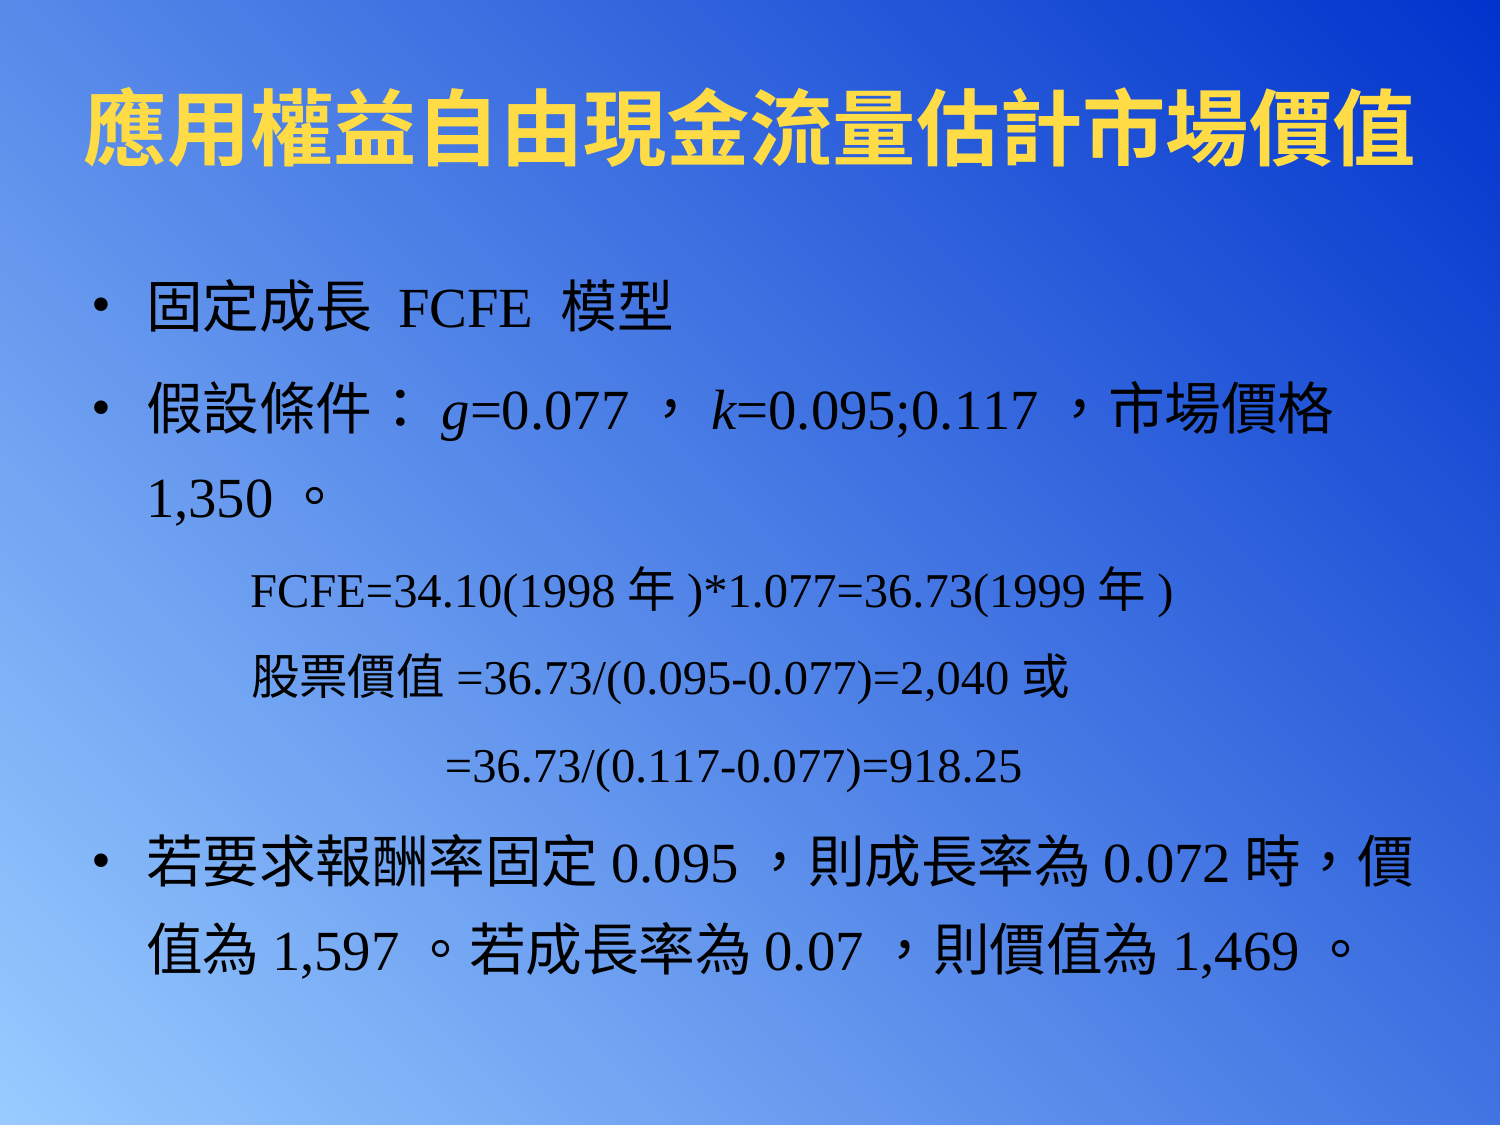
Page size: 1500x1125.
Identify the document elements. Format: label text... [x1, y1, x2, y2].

title 應用權益自由現金流量估計市場價值 [0, 37, 1500, 229]
list 固定成長 FCFE 模型 假設條件：g=0.077，k=0.095;0.117，市場價格1,350。 FCFE=34.10(1998年)*1.077=36.73(1999年) 股票價值=36.73/(0.095-0.077)=2,040或 =36.73/(0.117-0.077)=918.25 若要求報酬率固定0.095，則成長率為0.072時，價值為1,597。若成長率為0.07，則價值為1,469。 [76, 243, 1436, 1059]
